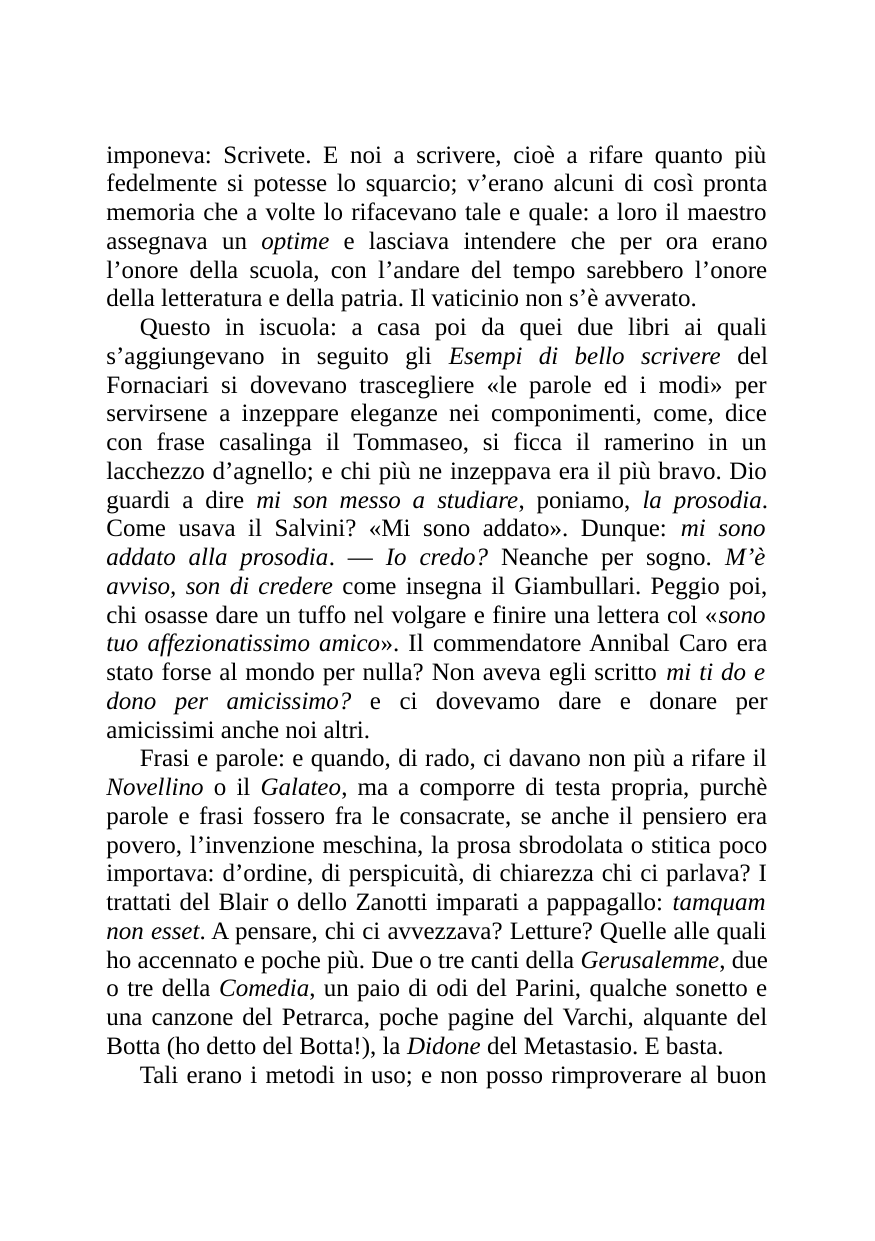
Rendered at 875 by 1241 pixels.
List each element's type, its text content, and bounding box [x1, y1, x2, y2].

text imponeva: Scrivete. E noi a scrivere, cioè a rifare quanto più fedelmente si potesse lo squarcio; v’erano alcuni di così pronta memoria che a volte lo rifacevano tale e quale: a loro il maestro assegnava un optime e lasciava intendere che per ora erano l’onore della scuola, con l’andare del tempo sarebbero l’onore della letteratura e della patria. Il vaticinio non s’è avverato. [106, 140, 768, 312]
text Tali erano i metodi in uso; e non posso rimproverare al buon [106, 1060, 768, 1088]
text Questo in iscuola: a casa poi da quei due libri ai quali s’aggiungevano in seguito gli Esempi di bello scrivere del Fornaciari si dovevano trascegliere «le parole ed i modi» per servirsene a inzeppare eleganze nei componimenti, come, dice con frase casalinga il Tommaseo, si ficca il ramerino in un lacchezzo d’agnello; e chi più ne inzeppava era il più bravo. Dio guardi a dire mi son messo a studiare, poniamo, la prosodia. Come usava il Salvini? «Mi sono addato». Dunque: mi sono addato alla prosodia. — Io credo? Neanche per sogno. M’è avviso, son di credere come insegna il Giambullari. Peggio poi, chi osasse dare un tuffo nel volgare e finire una lettera col «sono tuo affezionatissimo amico». Il commendatore Annibal Caro era stato forse al mondo per nulla? Non aveva egli scritto mi ti do e dono per amicissimo? e ci dovevamo dare e donare per amicissimi anche noi altri. [106, 312, 768, 743]
text Frasi e parole: e quando, di rado, ci davano non più a rifare il Novellino o il Galateo, ma a comporre di testa propria, purchè parole e frasi fossero fra le consacrate, se anche il pensiero era povero, l’invenzione meschina, la prosa sbrodolata o stitica poco importava: d’ordine, di perspicuità, di chiarezza chi ci parlava? I trattati del Blair o dello Zanotti imparati a pappagallo: tamquam non esset. A pensare, chi ci avvezzava? Letture? Quelle alle quali ho accennato e poche più. Due o tre canti della Gerusalemme, due o tre della Comedia, un paio di odi del Parini, qualche sonetto e una canzone del Petrarca, poche pagine del Varchi, alquante del Botta (ho detto del Botta!), la Didone del Metastasio. E basta. [106, 743, 768, 1060]
